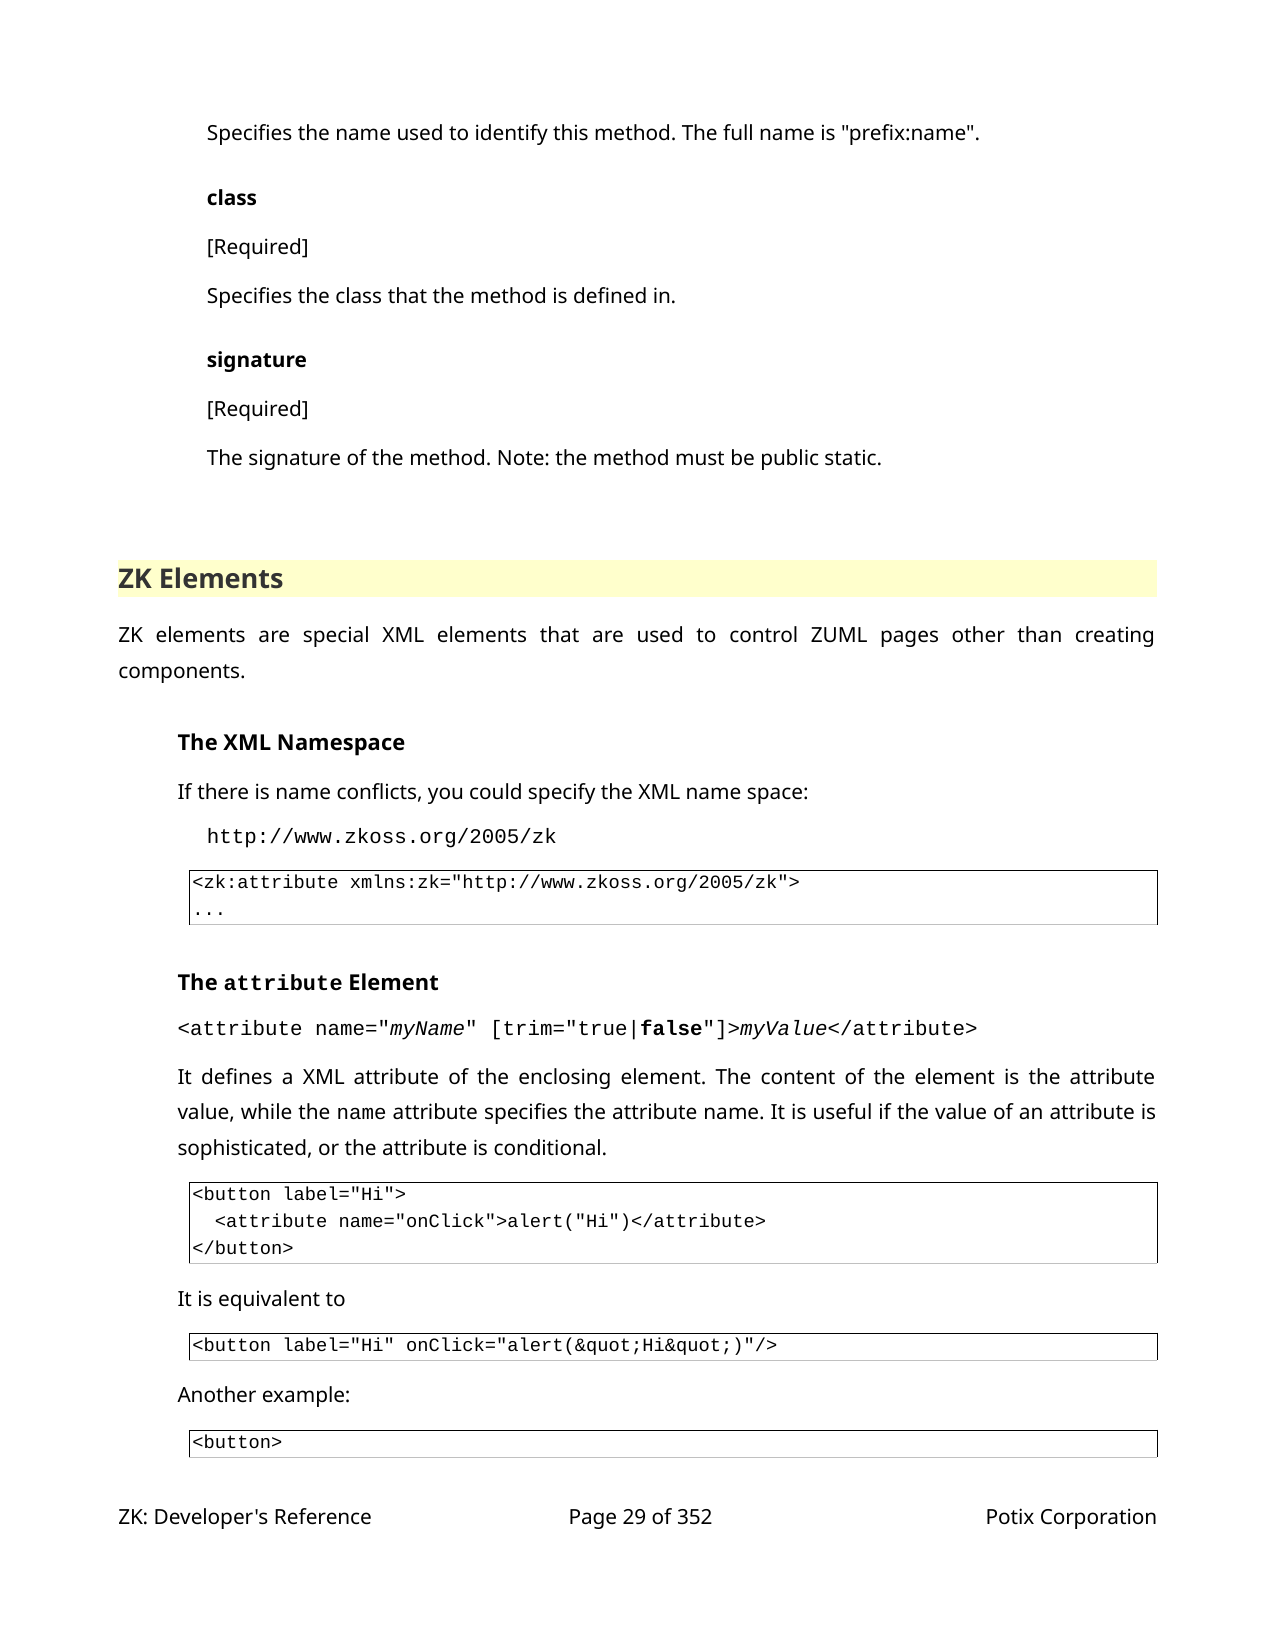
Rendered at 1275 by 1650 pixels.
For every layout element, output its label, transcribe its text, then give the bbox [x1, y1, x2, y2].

text If there is name conflicts, you could specify the XML name space: [177, 777, 1157, 805]
text <button> [190, 1431, 1157, 1457]
text <button label="Hi" onClick="alert(&quot;Hi&quot;)"/> [190, 1334, 1157, 1360]
text <attribute name="myName" [trim="true|false"]>myValue</attribute> [177, 1018, 1157, 1041]
text </button> [190, 1236, 1157, 1263]
text The signature of the method. Note: the method must be public static. [207, 443, 1157, 472]
text ZK elements are special XML elements that are used to control ZUML pages other than creating components. [118, 621, 1157, 684]
text http://www.zkoss.org/2005/zk [207, 826, 1157, 849]
text Another example: [177, 1381, 1157, 1409]
text It defines a XML attribute of the enclosing element. The content of the element is the attribute value, while the name attribute specifies the attribute name. It is useful if the value of an attribute is sophisticated, or the attribute is conditional. [177, 1062, 1157, 1161]
subtitle ZK Elements [118, 560, 1157, 597]
text Specifies the class that the method is defined in. [207, 281, 1157, 309]
text [Required] [207, 394, 1157, 423]
text It is equivalent to [177, 1284, 1157, 1312]
text <attribute name="onClick">alert("Hi")</attribute> [190, 1209, 1157, 1233]
text [Required] [207, 232, 1157, 260]
subtitle The XML Namespace [177, 726, 1157, 756]
subtitle The attribute Element [177, 967, 1157, 997]
text <button label="Hi"> [190, 1183, 1157, 1206]
subtitle class [207, 183, 1157, 211]
text Specifies the name used to identify this method. The full name is "prefix:name". [207, 118, 1157, 146]
subtitle signature [207, 346, 1157, 374]
text <zk:attribute xmlns:zk="http://www.zkoss.org/2005/zk"> [190, 871, 1157, 894]
text ... [190, 897, 1157, 924]
